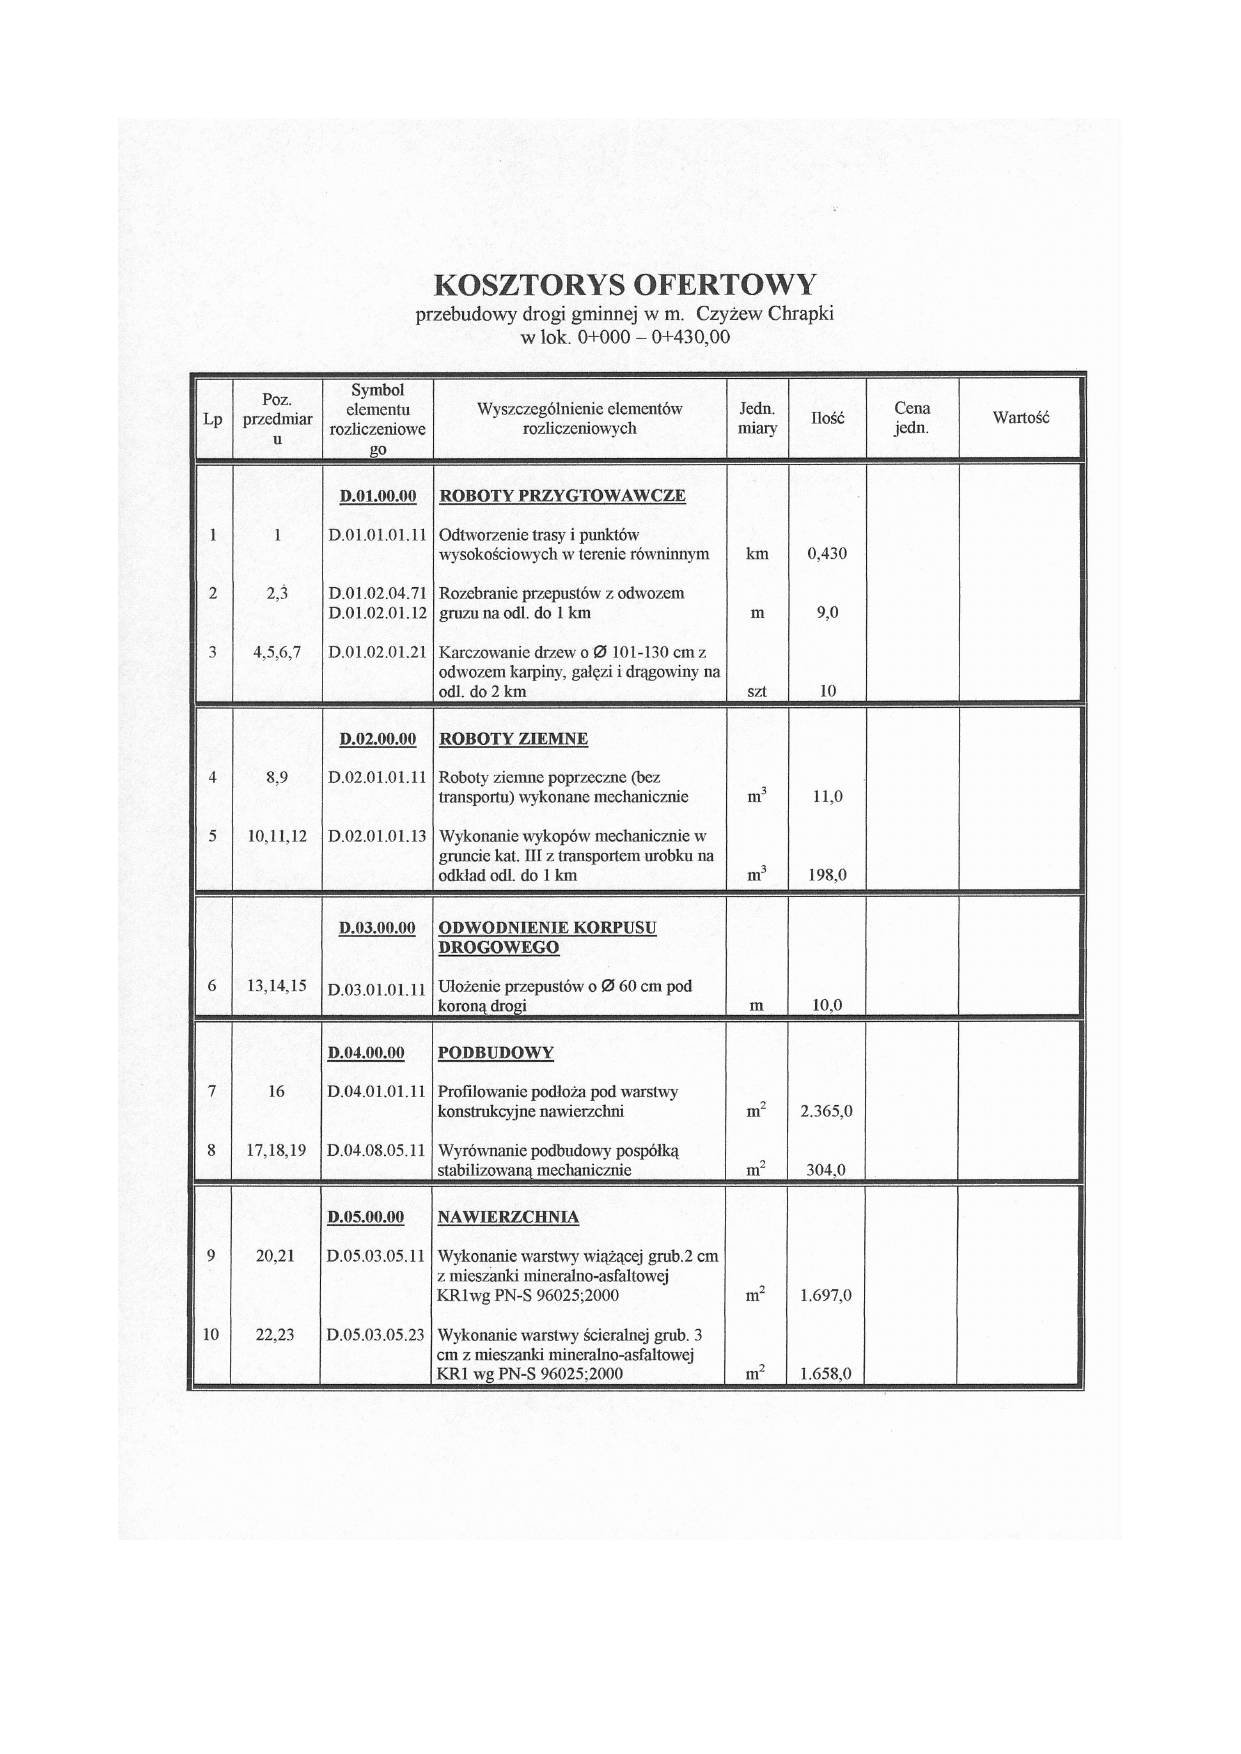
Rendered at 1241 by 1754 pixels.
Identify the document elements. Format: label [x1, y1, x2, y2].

picture [118, 118, 1122, 1540]
